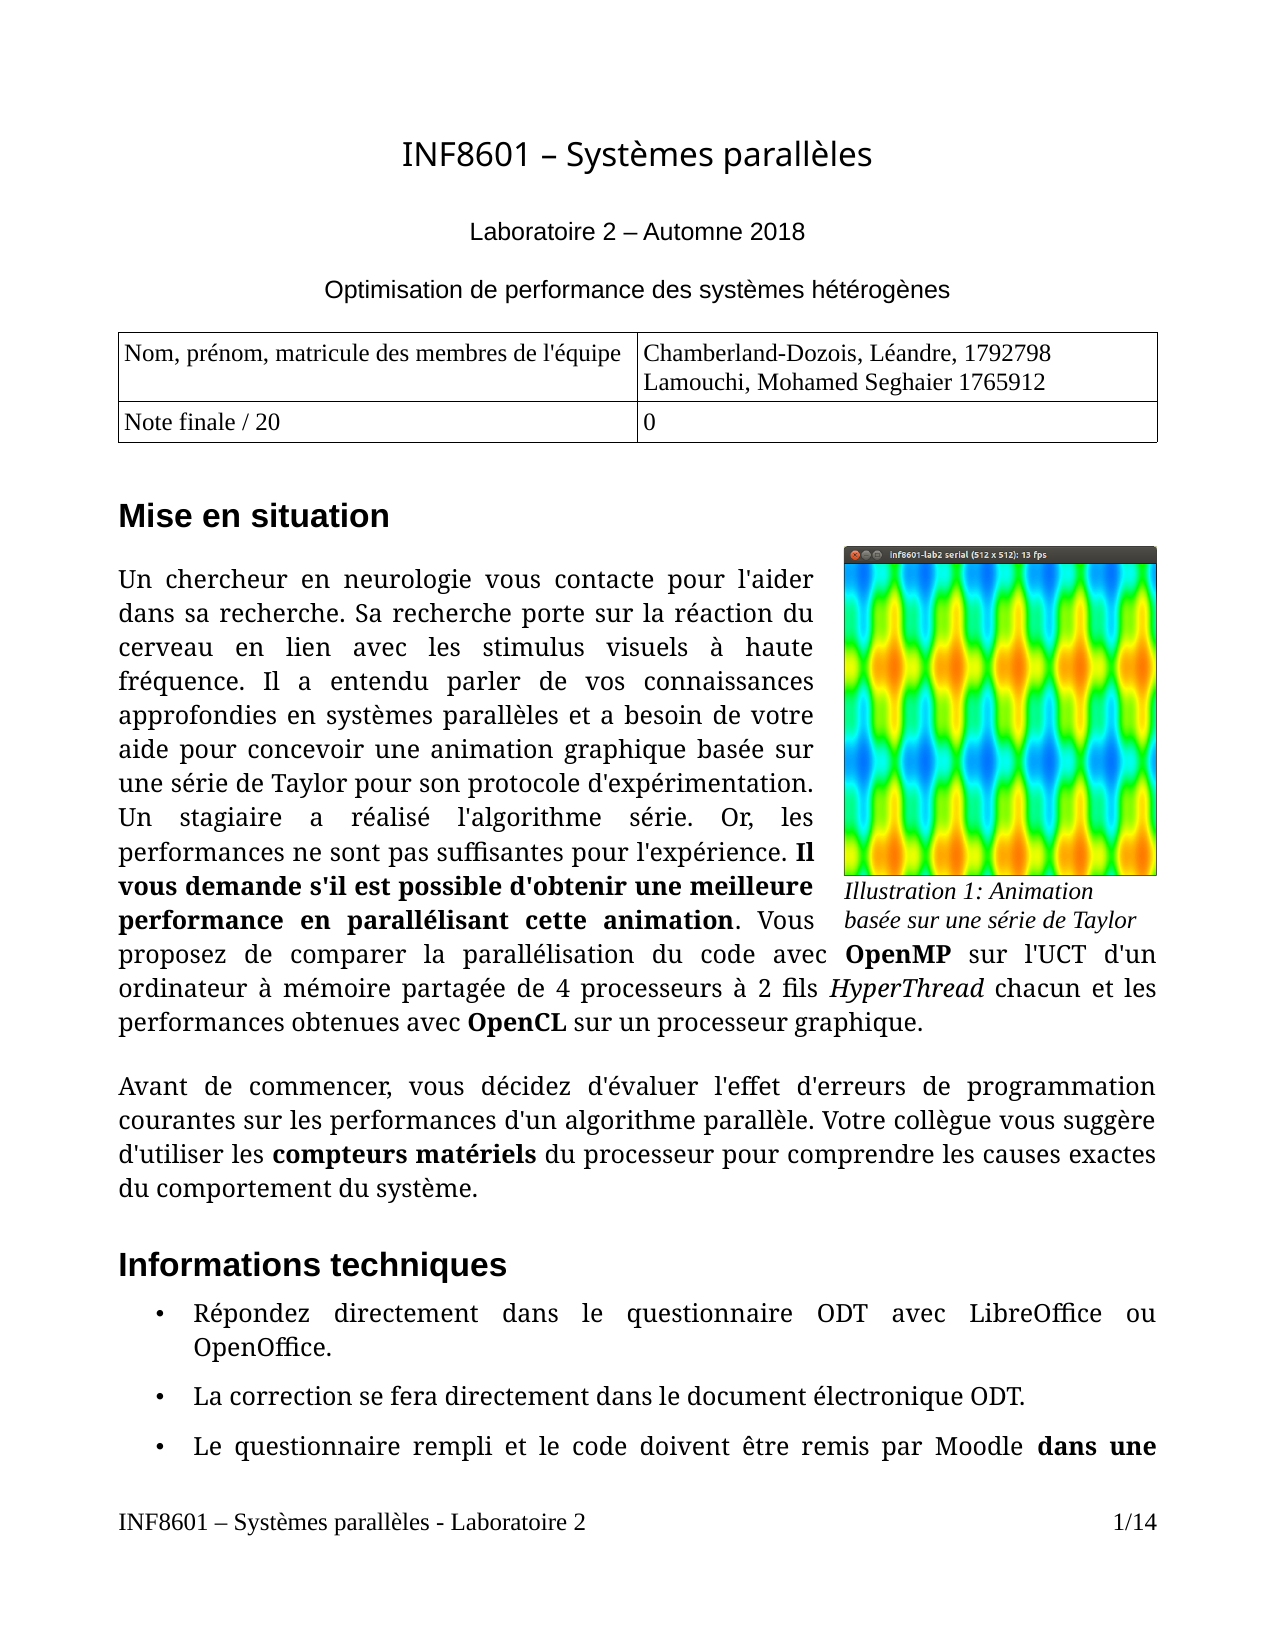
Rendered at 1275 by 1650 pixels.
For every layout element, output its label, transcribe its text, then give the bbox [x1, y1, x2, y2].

subtitle Informations techniques [118, 1245, 1157, 1283]
list Le questionnaire rempli et le code doivent être remis par Moodle dans une [156, 1428, 1157, 1462]
table_header Nom, prénom, matricule des membres de l'équipe [119, 333, 637, 401]
list La correction se fera directement dans le document électronique ODT. [156, 1379, 1157, 1413]
list Répondez directement dans le questionnaire ODT avec LibreOffice ou OpenOffice. [156, 1296, 1157, 1364]
text Un chercheur en neurologie vous contacte pour l'aider dans sa recherche. Sa recherche porte sur la réaction du cerveau en lien avec les stimulus visuels à haute fréquence. Il a entendu parler de vos connaissances approfondies en systèmes parallèles et a besoin de votre aide pour concevoir une animation graphique basée sur une série de Taylor pour son protocole d'expérimentation. Un stagiaire a réalisé l'algorithme série. Or, les performances ne sont pas suffisantes pour l'expérience. Il vous demande s'il est possible d'obtenir une meilleure performance en parallélisant cette animation. Vous proposez de comparer la parallélisation du code avec OpenMP sur l'UCT d'un ordinateur à mémoire partagée de 4 processeurs à 2 fils HyperThread chacun et les performances obtenues avec OpenCL sur un processeur graphique. [118, 562, 1157, 1038]
table_cell 0 [638, 402, 1157, 442]
text INF8601 – Systèmes parallèles [118, 131, 1157, 176]
text Laboratoire 2 – Automne 2018 [118, 217, 1157, 246]
text Optimisation de performance des systèmes hétérogènes [118, 275, 1157, 303]
table_cell Note finale / 20 [119, 402, 637, 442]
picture [843, 546, 1157, 876]
text Illustration 1: Animation basée sur une série de Taylor [844, 876, 1157, 933]
picture [847, 740, 869, 783]
text Avant de commencer, vous décidez d'évaluer l'effet d'erreurs de programmation courantes sur les performances d'un algorithme parallèle. Votre collègue vous suggère d'utiliser les compteurs matériels du processeur pour comprendre les causes exactes du comportement du système. [118, 1068, 1157, 1205]
table_header Chamberland-Dozois, Léandre, 1792798 Lamouchi, Mohamed Seghaier 1765912 [638, 333, 1157, 401]
subtitle Mise en situation [118, 496, 1157, 534]
